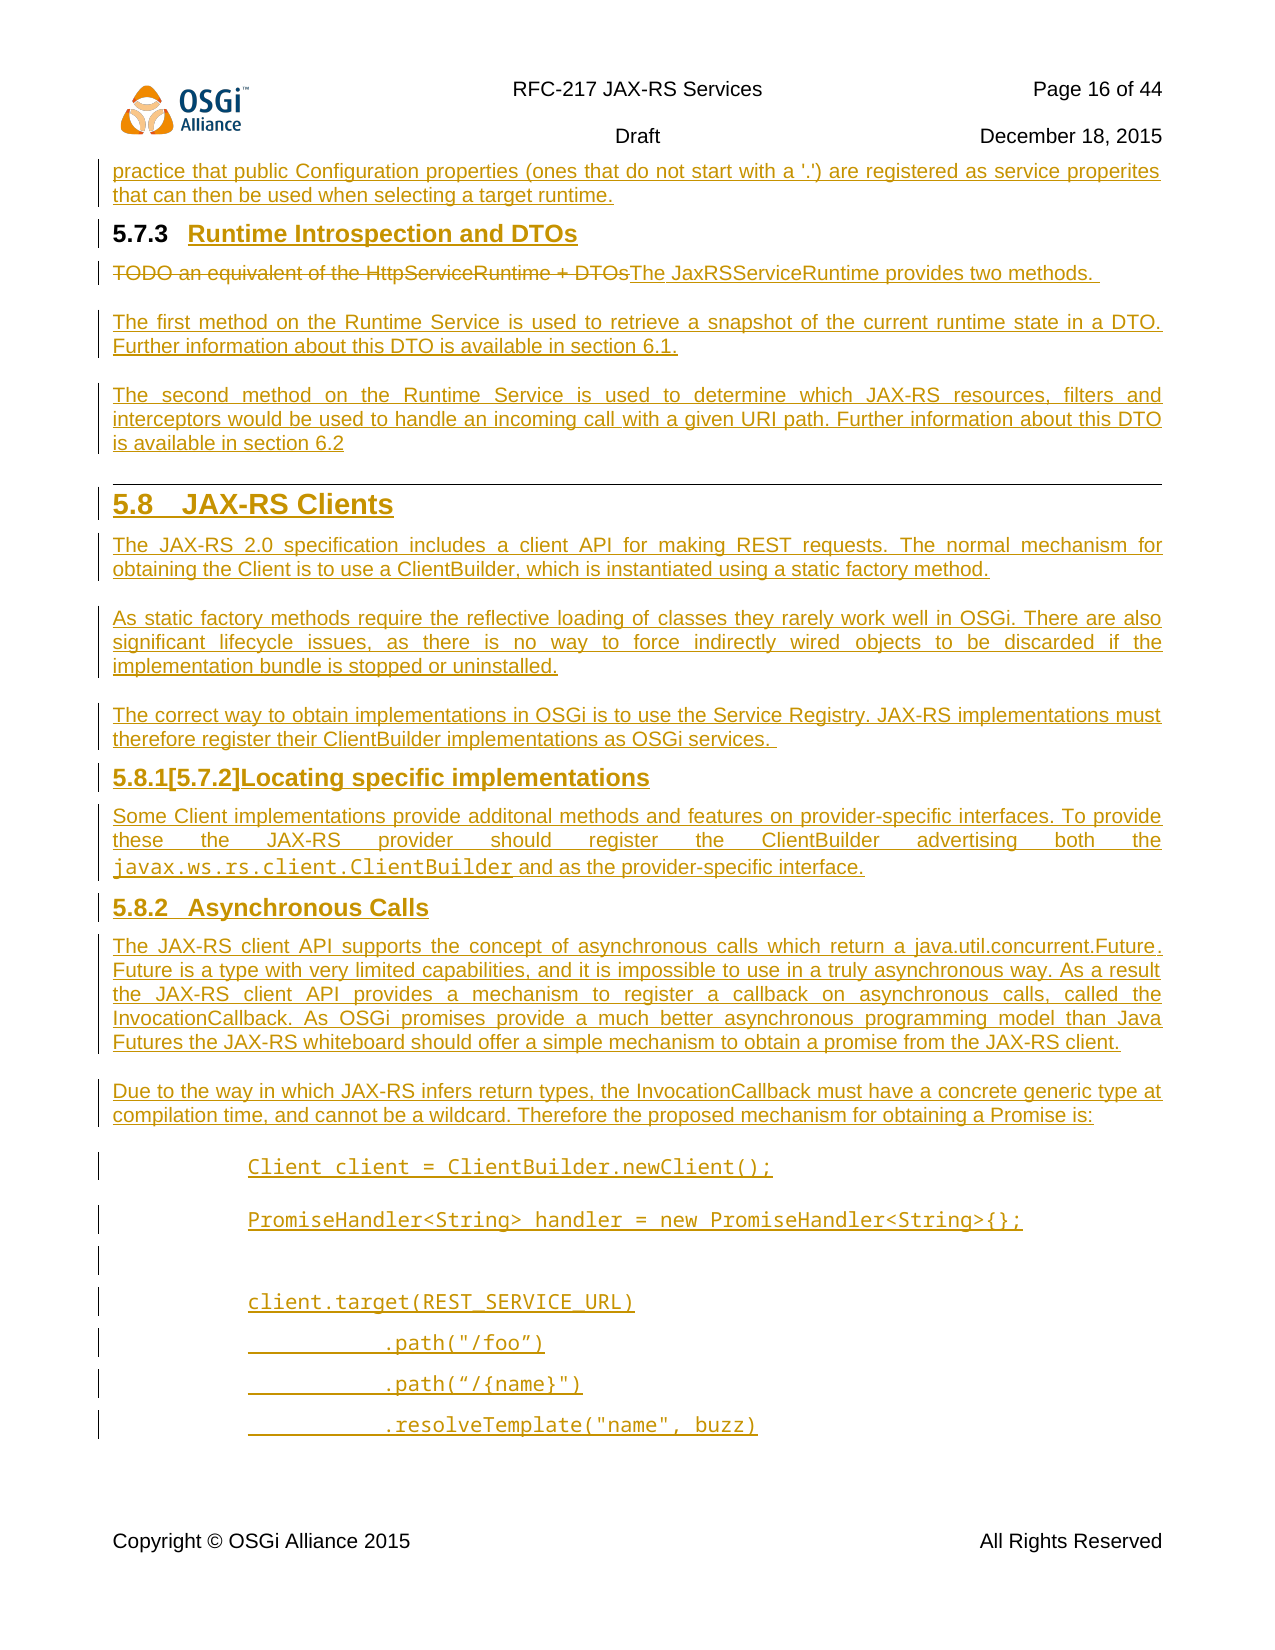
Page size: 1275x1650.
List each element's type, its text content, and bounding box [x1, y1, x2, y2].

text Some Client implementations provide additonal methods and features on provider-specific interfaces. To provide [112, 804, 1162, 825]
text The JAX-RS client API supports the concept of asynchronous calls which return a java.util.concurrent.Future. [112, 934, 1162, 955]
text The JAX-RS 2.0 specification includes a client API for making REST requests. The normal mechanism for [112, 533, 1162, 554]
text is available in section 6.2 [112, 428, 1162, 454]
text Further information about this DTO is available in section 6.1. [112, 332, 1162, 357]
text these the JAX-RS provider should register the ClientBuilder advertising both the [112, 826, 1162, 849]
subtitle Asynchronous Calls [112, 893, 1162, 922]
text practice that public Configuration properties (ones that do not start with a '.') are registered as service properites that can then be used when selecting a target runtime. [112, 159, 1162, 207]
text The first method on the Runtime Service is used to retrieve a snapshot of the current runtime state in a DTO. [112, 309, 1162, 331]
text The JaxRSServiceRuntime provides two methods. [112, 261, 1162, 284]
text Due to the way in which JAX-RS infers return types, the InvocationCallback must have a concrete generic type at [112, 1079, 1162, 1100]
text compilation time, and cannot be a wildcard. Therefore the proposed mechanism for obtaining a Promise is: [112, 1101, 1162, 1127]
text The second method on the Runtime Service is used to determine which JAX-RS resources, filters and [112, 382, 1162, 403]
picture [113, 78, 257, 142]
text client.target(REST_SERVICE_URL) [247, 1287, 1162, 1316]
text The correct way to obtain implementations in OSGi is to use the Service Registry. JAX-RS implementations must [112, 702, 1162, 723]
text InvocationCallback. As OSGi promises provide a much better asynchronous programming model than Java [112, 1004, 1162, 1027]
text therefore register their ClientBuilder implementations as OSGi services. [112, 724, 1162, 750]
subtitle Runtime Introspection and DTOs [112, 219, 1162, 248]
text implementation bundle is stopped or uninstalled. [112, 652, 1162, 677]
text As static factory methods require the reflective loading of classes they rarely work well in OSGi. There are also [112, 606, 1162, 627]
subtitle JAX-RS Clients [112, 485, 1162, 520]
text significant lifecycle issues, as there is no way to force indirectly wired objects to be discarded if the [112, 628, 1162, 651]
text javax.ws.rs.client.ClientBuilder and as the provider-specific interface. [112, 850, 1162, 881]
text Client client = ClientBuilder.newClient(); [247, 1152, 1162, 1180]
text .resolveTemplate("name", buzz) [247, 1410, 1162, 1438]
text PromiseHandler<String> handler = new PromiseHandler<String>{}; [247, 1205, 1162, 1234]
text .path("/foo”) [247, 1328, 1162, 1357]
text obtaining the Client is to use a ClientBuilder, which is instantiated using a static factory method. [112, 555, 1162, 581]
text Future is a type with very limited capabilities, and it is impossible to use in a truly asynchronous way. As a result the JAX-RS client API provides a mechanism to register a callback on asynchronous calls, called the [112, 956, 1162, 1003]
text interceptors would be used to handle an incoming call with a given URI path. Further information about this DTO [112, 404, 1162, 427]
text Futures the JAX-RS whiteboard should offer a simple mechanism to obtain a promise from the JAX-RS client. [112, 1028, 1162, 1054]
text .path(“/{name}") [247, 1369, 1162, 1398]
subtitle Locating specific implementations [112, 763, 1162, 792]
